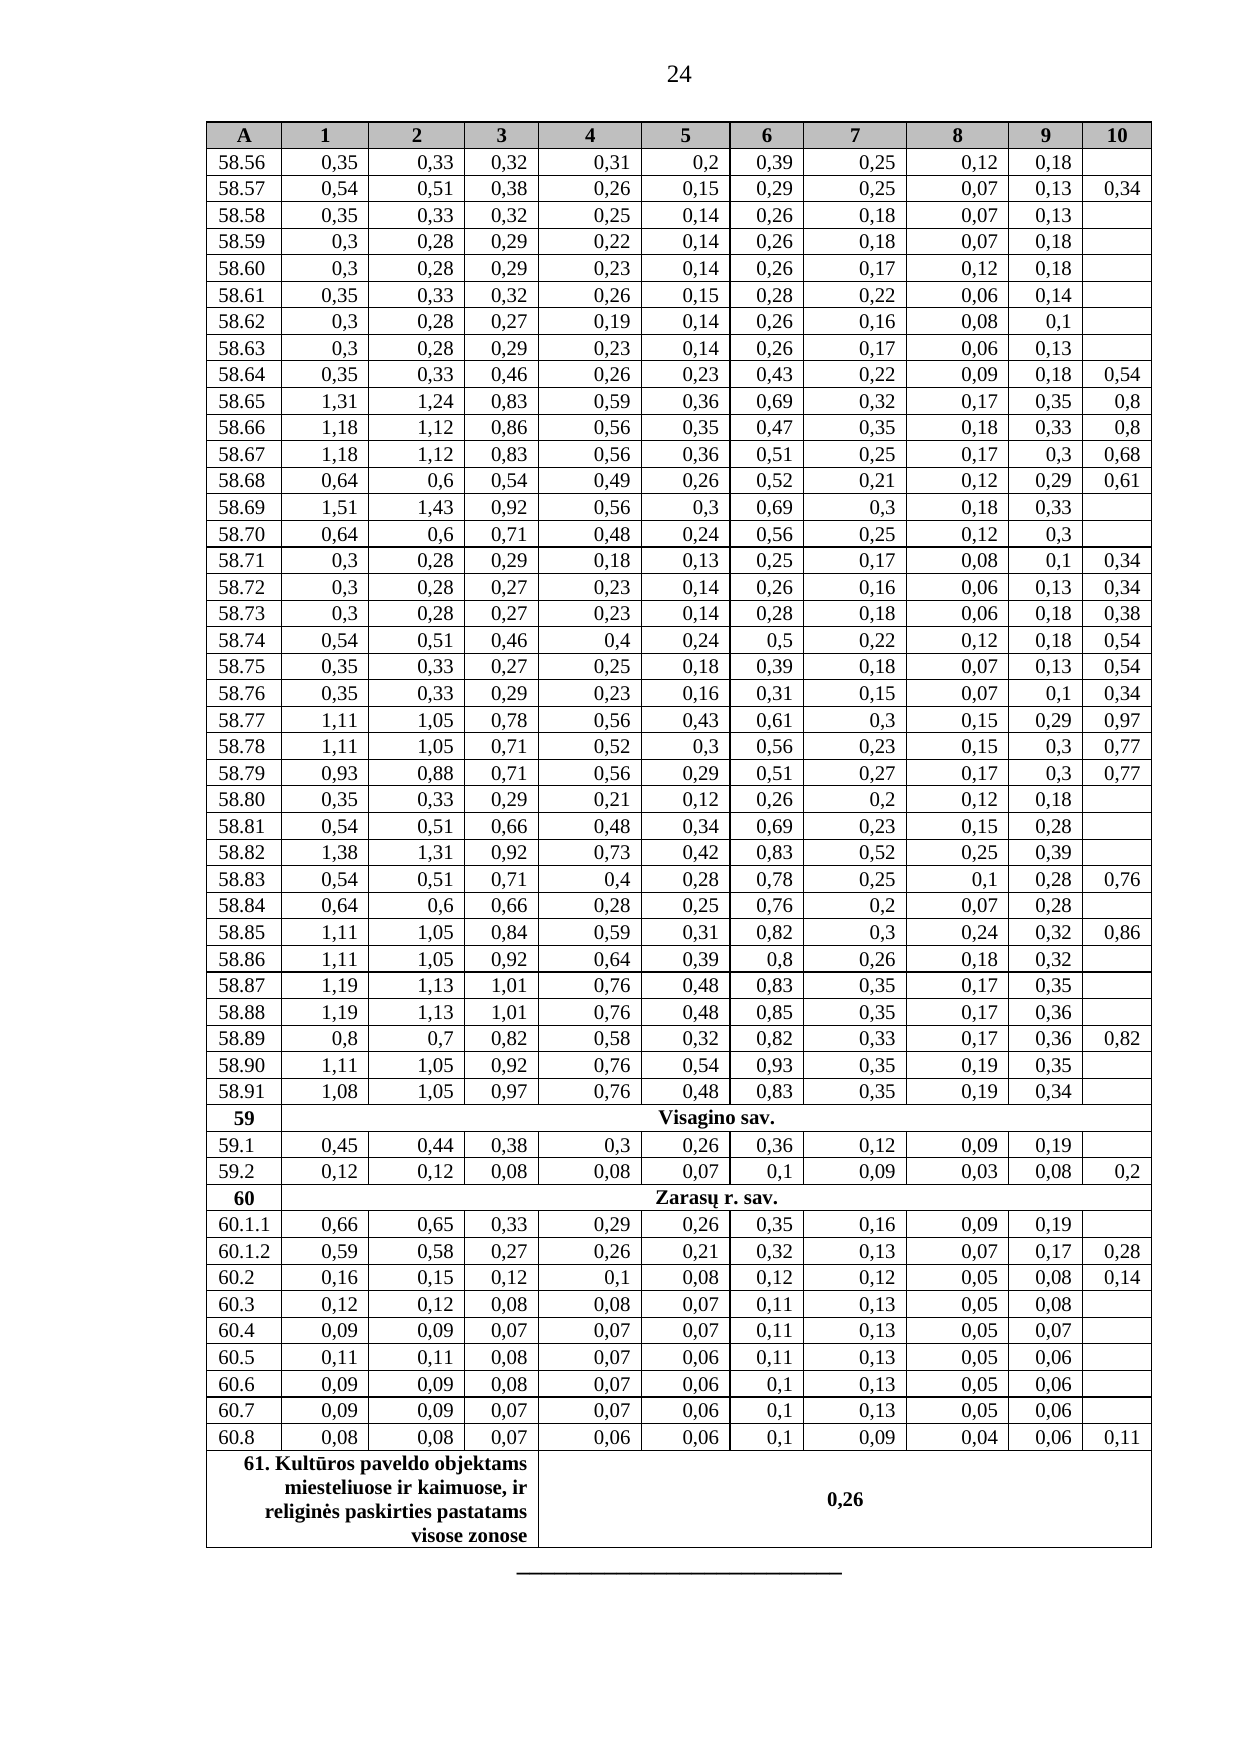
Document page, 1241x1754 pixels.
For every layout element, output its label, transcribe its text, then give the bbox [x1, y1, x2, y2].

table_cell 0,08 [282, 1424, 368, 1449]
table_cell [1083, 840, 1151, 865]
table_cell 0,51 [369, 813, 464, 838]
table_cell 1,11 [282, 707, 368, 732]
table_cell 0,82 [731, 1026, 803, 1051]
table_cell 1,24 [369, 388, 464, 413]
table_cell 0,68 [1083, 441, 1151, 467]
table_cell 0,08 [369, 1424, 464, 1449]
table_cell [1083, 1079, 1151, 1104]
table_cell [1083, 813, 1151, 838]
table_cell 0,03 [907, 1158, 1008, 1184]
table_cell 0,15 [907, 813, 1008, 838]
table_cell 0,8 [1083, 388, 1151, 413]
table_cell 0,64 [539, 946, 641, 971]
table_cell 0,08 [465, 1344, 538, 1370]
table_cell [1083, 202, 1151, 228]
table_cell 0,12 [282, 1291, 368, 1317]
table_cell 60.7 [207, 1398, 281, 1423]
table_cell 0,13 [804, 1371, 906, 1396]
table_cell 0,07 [642, 1158, 729, 1184]
table_cell 0,29 [465, 786, 538, 812]
table_cell 0,15 [642, 176, 729, 201]
table_cell 1,13 [369, 973, 464, 998]
table_cell 0,09 [907, 1132, 1008, 1157]
table_cell 0,22 [539, 229, 641, 254]
table_cell 0,3 [282, 548, 368, 573]
table_cell 0,29 [642, 760, 729, 785]
table_cell 0,16 [804, 308, 906, 334]
table_cell 0,1 [1009, 680, 1082, 706]
table_cell 0,14 [642, 308, 729, 334]
table_cell 0,12 [642, 786, 729, 812]
table_cell 1,05 [369, 1079, 464, 1104]
table_cell 0,28 [369, 308, 464, 334]
table_cell 0,26 [731, 335, 803, 360]
table_cell 0,08 [465, 1371, 538, 1396]
table_header 10 [1083, 123, 1151, 148]
table_cell 0,83 [731, 840, 803, 865]
table_cell 0,14 [642, 255, 729, 281]
table_cell 0,26 [539, 1451, 1151, 1547]
table_cell 58.69 [207, 494, 281, 520]
table_cell 0,25 [539, 654, 641, 679]
table_cell 58.66 [207, 415, 281, 440]
table_cell 1,11 [282, 1052, 368, 1078]
table_cell 0,08 [465, 1158, 538, 1184]
table_cell 0,58 [369, 1238, 464, 1263]
table_cell 0,33 [465, 1211, 538, 1237]
table_cell 0,35 [804, 973, 906, 998]
table_cell 0,3 [282, 255, 368, 281]
table_cell 0,07 [465, 1424, 538, 1449]
table_cell 58.71 [207, 548, 281, 573]
table_cell 0,76 [1083, 866, 1151, 892]
table_cell 58.65 [207, 388, 281, 413]
table_cell 0,18 [1009, 149, 1082, 174]
table_cell 0,48 [642, 1079, 729, 1104]
table_cell 0,5 [731, 627, 803, 653]
table_cell [1083, 946, 1151, 971]
table_cell 0,17 [804, 548, 906, 573]
table_cell 0,88 [369, 760, 464, 785]
table_cell 58.74 [207, 627, 281, 653]
table_cell 0,28 [1009, 813, 1082, 838]
table_cell 0,2 [642, 149, 729, 174]
table_cell 0,08 [1009, 1265, 1082, 1290]
table_cell 0,32 [1009, 919, 1082, 945]
table_cell 0,19 [907, 1052, 1008, 1078]
table_cell 59.1 [207, 1132, 281, 1157]
table_cell 0,07 [539, 1398, 641, 1423]
table_cell 0,29 [1009, 707, 1082, 732]
table_cell 0,18 [907, 494, 1008, 520]
table_cell 0,28 [642, 866, 729, 892]
table_cell 58.82 [207, 840, 281, 865]
table_cell 0,33 [369, 149, 464, 174]
table_cell 0,28 [369, 601, 464, 626]
table_cell 0,12 [731, 1265, 803, 1290]
table_cell 0,71 [465, 733, 538, 759]
table_cell 0,32 [804, 388, 906, 413]
table_cell 0,22 [804, 627, 906, 653]
table_cell 0,23 [804, 733, 906, 759]
table_cell 0,66 [465, 813, 538, 838]
table_cell 0,05 [907, 1291, 1008, 1317]
table_cell 0,05 [907, 1344, 1008, 1370]
table_cell 0,31 [539, 149, 641, 174]
table_header 6 [731, 123, 803, 148]
table_cell 0,06 [907, 335, 1008, 360]
table_cell 59.2 [207, 1158, 281, 1184]
table_header 1 [282, 123, 368, 148]
table_cell 0,76 [539, 1052, 641, 1078]
table_cell [1083, 255, 1151, 281]
table_cell 0,71 [465, 866, 538, 892]
table_cell 0,51 [369, 176, 464, 201]
table_cell 0,18 [804, 229, 906, 254]
table_cell 0,1 [731, 1424, 803, 1449]
table_cell 0,2 [804, 893, 906, 918]
table_cell 0,14 [642, 574, 729, 599]
table_cell 0,23 [804, 813, 906, 838]
table_cell 0,27 [465, 601, 538, 626]
table_cell 58.57 [207, 176, 281, 201]
table_cell 0,18 [1009, 627, 1082, 653]
table_cell 0,8 [731, 946, 803, 971]
table_cell 0,83 [465, 441, 538, 467]
table_cell 58.86 [207, 946, 281, 971]
table_cell 0,07 [907, 229, 1008, 254]
table_cell 0,46 [465, 627, 538, 653]
table_cell 58.64 [207, 361, 281, 387]
table_cell 60.3 [207, 1291, 281, 1317]
table_cell 0,35 [282, 202, 368, 228]
table_cell 1,05 [369, 733, 464, 759]
table_cell 0,05 [907, 1371, 1008, 1396]
table_cell 0,18 [907, 946, 1008, 971]
table_cell 0,17 [804, 255, 906, 281]
table_cell 0,22 [804, 282, 906, 307]
table_cell 0,28 [1083, 1238, 1151, 1263]
table_cell 0,1 [539, 1265, 641, 1290]
table_cell 58.89 [207, 1026, 281, 1051]
table_cell 0,93 [282, 760, 368, 785]
table_cell 0,82 [731, 919, 803, 945]
table_cell 0,54 [465, 468, 538, 493]
table_cell 0,3 [642, 494, 729, 520]
table_cell 0,2 [804, 786, 906, 812]
table_cell 0,09 [907, 1211, 1008, 1237]
table_cell 1,18 [282, 441, 368, 467]
table_cell 0,36 [1009, 999, 1082, 1024]
table_cell 60.8 [207, 1424, 281, 1449]
table_cell 0,73 [539, 840, 641, 865]
table_cell 0,11 [731, 1344, 803, 1370]
table_cell 0,09 [369, 1371, 464, 1396]
table_cell 0,54 [282, 866, 368, 892]
table_cell 0,8 [1083, 415, 1151, 440]
table_cell 0,09 [369, 1318, 464, 1343]
table_cell 0,15 [804, 680, 906, 706]
table_cell 0,44 [369, 1132, 464, 1157]
table_cell 0,56 [539, 707, 641, 732]
table_cell Visagino sav. [282, 1105, 1151, 1131]
table_cell 0,92 [465, 840, 538, 865]
table_cell 0,33 [369, 786, 464, 812]
table_cell 0,23 [539, 574, 641, 599]
table_cell 1,11 [282, 946, 368, 971]
table_cell 0,35 [282, 654, 368, 679]
table_cell 0,51 [369, 627, 464, 653]
table_cell 0,54 [282, 627, 368, 653]
table_cell 1,38 [282, 840, 368, 865]
table_cell 0,39 [731, 654, 803, 679]
table_cell 0,25 [907, 840, 1008, 865]
table_cell 0,11 [731, 1318, 803, 1343]
table_cell 0,18 [539, 548, 641, 573]
table_header 7 [804, 123, 906, 148]
table_cell 0,3 [1009, 441, 1082, 467]
table_cell 0,18 [642, 654, 729, 679]
table_cell 0,4 [539, 627, 641, 653]
table_cell 0,14 [642, 335, 729, 360]
table_cell [1083, 1052, 1151, 1078]
table_cell 0,48 [539, 521, 641, 546]
table_cell 0,48 [539, 813, 641, 838]
table_cell 0,76 [731, 893, 803, 918]
table_cell 0,92 [465, 1052, 538, 1078]
table_cell 0,32 [465, 149, 538, 174]
table_cell 0,05 [907, 1318, 1008, 1343]
table_cell 0,19 [907, 1079, 1008, 1104]
table_cell 0,35 [804, 1052, 906, 1078]
table_cell 0,51 [731, 441, 803, 467]
table_cell 0,76 [539, 973, 641, 998]
table_cell 0,28 [369, 255, 464, 281]
table_cell 0,07 [907, 1238, 1008, 1263]
table_cell 0,27 [465, 654, 538, 679]
table_cell 0,29 [465, 229, 538, 254]
table_header 9 [1009, 123, 1082, 148]
table_cell 58.60 [207, 255, 281, 281]
table_cell 58.76 [207, 680, 281, 706]
table_cell 0,43 [642, 707, 729, 732]
table_cell 0,35 [1009, 973, 1082, 998]
table_cell 60 [207, 1185, 281, 1210]
table_cell 58.77 [207, 707, 281, 732]
table_cell 0,64 [282, 521, 368, 546]
table_cell 0,17 [907, 999, 1008, 1024]
table_cell 0,23 [539, 601, 641, 626]
table_cell 0,29 [465, 255, 538, 281]
table_cell 0,36 [1009, 1026, 1082, 1051]
table_cell 0,35 [282, 680, 368, 706]
table_header 3 [465, 123, 538, 148]
table_cell 0,12 [465, 1265, 538, 1290]
table_cell 0,8 [282, 1026, 368, 1051]
table_cell 0,18 [1009, 601, 1082, 626]
table_cell 0,3 [282, 308, 368, 334]
table_cell 0,09 [282, 1318, 368, 1343]
table_cell 0,13 [1009, 335, 1082, 360]
table_cell 0,07 [465, 1318, 538, 1343]
table_cell 58.91 [207, 1079, 281, 1104]
table_cell 0,56 [539, 760, 641, 785]
table_cell 0,58 [539, 1026, 641, 1051]
table_cell 0,25 [731, 548, 803, 573]
table_cell 0,33 [1009, 494, 1082, 520]
table_cell 0,29 [1009, 468, 1082, 493]
table_cell 1,05 [369, 919, 464, 945]
table_cell 0,26 [731, 229, 803, 254]
table_cell 1,08 [282, 1079, 368, 1104]
table_cell 59 [207, 1105, 281, 1131]
table_cell 0,11 [369, 1344, 464, 1370]
table_cell [1083, 999, 1151, 1024]
table_cell 1,12 [369, 415, 464, 440]
table_cell 0,61 [731, 707, 803, 732]
text __________________________ [177, 1548, 1181, 1577]
table_cell 58.67 [207, 441, 281, 467]
table_cell 0,06 [642, 1398, 729, 1423]
table_cell 0,46 [465, 361, 538, 387]
table_cell 0,11 [1083, 1424, 1151, 1449]
table_cell 58.78 [207, 733, 281, 759]
table_cell 0,6 [369, 521, 464, 546]
table_cell 0,05 [907, 1398, 1008, 1423]
table_cell 60.2 [207, 1265, 281, 1290]
table_cell 0,31 [642, 919, 729, 945]
table_cell 0,6 [369, 893, 464, 918]
table_cell 0,09 [369, 1398, 464, 1423]
table_cell 0,07 [642, 1291, 729, 1317]
table_cell 0,09 [282, 1371, 368, 1396]
table_cell 0,23 [539, 255, 641, 281]
table_cell 0,3 [642, 733, 729, 759]
table_cell 0,32 [465, 202, 538, 228]
table_cell 0,35 [282, 282, 368, 307]
table_cell 0,71 [465, 760, 538, 785]
table_cell 0,06 [1009, 1371, 1082, 1396]
table_cell 58.80 [207, 786, 281, 812]
table_cell 0,77 [1083, 760, 1151, 785]
table_header 8 [907, 123, 1008, 148]
table_cell 0,17 [907, 760, 1008, 785]
table_cell 0,16 [282, 1265, 368, 1290]
table_cell 0,24 [642, 521, 729, 546]
table_cell 0,54 [282, 176, 368, 201]
table_cell 0,25 [804, 149, 906, 174]
table_cell 0,33 [369, 680, 464, 706]
table_cell 0,04 [907, 1424, 1008, 1449]
table_cell 0,28 [369, 574, 464, 599]
table_cell 0,26 [731, 255, 803, 281]
table_cell 0,09 [804, 1158, 906, 1184]
table_cell 0,76 [539, 1079, 641, 1104]
table_cell 0,84 [465, 919, 538, 945]
table_cell 0,27 [465, 1238, 538, 1263]
table_cell 0,17 [907, 1026, 1008, 1051]
table_cell 0,34 [642, 813, 729, 838]
table_cell 0,06 [1009, 1398, 1082, 1423]
table_cell 0,27 [465, 574, 538, 599]
table_cell 58.58 [207, 202, 281, 228]
table_cell 0,3 [282, 574, 368, 599]
table_cell 0,07 [1009, 1318, 1082, 1343]
table_cell 0,12 [804, 1265, 906, 1290]
table_cell [1083, 1371, 1151, 1396]
table_cell 1,18 [282, 415, 368, 440]
table_cell 0,61 [1083, 468, 1151, 493]
table_cell 0,13 [642, 548, 729, 573]
table_cell 0,12 [907, 255, 1008, 281]
table_cell 0,85 [731, 999, 803, 1024]
table_cell 0,07 [907, 893, 1008, 918]
table_cell 0,64 [282, 468, 368, 493]
table_cell 0,28 [731, 282, 803, 307]
table_cell 0,29 [465, 335, 538, 360]
table_cell 58.79 [207, 760, 281, 785]
table_cell 0,35 [804, 1079, 906, 1104]
table_cell 0,32 [731, 1238, 803, 1263]
table_cell 0,1 [731, 1158, 803, 1184]
table_cell 58.88 [207, 999, 281, 1024]
table_header 5 [642, 123, 729, 148]
table_cell 0,54 [1083, 361, 1151, 387]
table_cell 0,54 [642, 1052, 729, 1078]
table_cell 0,38 [465, 176, 538, 201]
table_cell 0,31 [731, 680, 803, 706]
table_cell 0,66 [282, 1211, 368, 1237]
table_cell 0,09 [907, 361, 1008, 387]
table_cell 1,05 [369, 1052, 464, 1078]
table_cell 58.83 [207, 866, 281, 892]
table_cell 0,82 [1083, 1026, 1151, 1051]
table_cell 0,54 [282, 813, 368, 838]
table_cell 0,26 [731, 786, 803, 812]
table_cell 58.87 [207, 973, 281, 998]
table_cell 1,05 [369, 946, 464, 971]
table_cell 0,07 [907, 680, 1008, 706]
table_cell 0,47 [731, 415, 803, 440]
table_cell 0,51 [731, 760, 803, 785]
table_cell 1,12 [369, 441, 464, 467]
table_cell [1083, 229, 1151, 254]
table_cell 0,54 [1083, 627, 1151, 653]
table_cell [1083, 1211, 1151, 1237]
table_cell 0,97 [465, 1079, 538, 1104]
table_cell 0,83 [731, 1079, 803, 1104]
table_cell 0,29 [465, 680, 538, 706]
table_cell 0,18 [1009, 229, 1082, 254]
table_cell 0,18 [804, 202, 906, 228]
table_cell 0,06 [907, 282, 1008, 307]
table_cell 0,12 [369, 1158, 464, 1184]
table_cell 0,52 [539, 733, 641, 759]
table_cell 60.6 [207, 1371, 281, 1396]
table_cell 0,56 [539, 415, 641, 440]
table_cell 0,26 [539, 282, 641, 307]
table_cell 0,69 [731, 494, 803, 520]
table_cell 0,36 [731, 1132, 803, 1157]
table_cell 0,07 [539, 1318, 641, 1343]
table_cell 0,28 [731, 601, 803, 626]
table_cell [1083, 1398, 1151, 1423]
table_cell [1083, 282, 1151, 307]
table_cell 0,06 [642, 1424, 729, 1449]
table_cell [1083, 973, 1151, 998]
table_header A [207, 123, 281, 148]
table_cell 0,07 [907, 202, 1008, 228]
table_cell 0,35 [642, 415, 729, 440]
table_cell 0,54 [1083, 654, 1151, 679]
table_cell 0,33 [369, 202, 464, 228]
table_cell 0,13 [804, 1318, 906, 1343]
table_cell 0,23 [539, 680, 641, 706]
table_cell 0,92 [465, 494, 538, 520]
table_cell 0,12 [282, 1158, 368, 1184]
table_cell 0,33 [1009, 415, 1082, 440]
table_cell 58.90 [207, 1052, 281, 1078]
table_cell 0,56 [731, 733, 803, 759]
table_cell 0,25 [804, 176, 906, 201]
table_cell 0,76 [539, 999, 641, 1024]
table_cell 0,38 [465, 1132, 538, 1157]
table_cell 0,82 [465, 1026, 538, 1051]
table_cell 0,17 [907, 441, 1008, 467]
table_cell 0,29 [539, 1211, 641, 1237]
table_cell 0,69 [731, 813, 803, 838]
table_cell 0,33 [369, 654, 464, 679]
table_cell 58.62 [207, 308, 281, 334]
table_cell 0,18 [907, 415, 1008, 440]
table_cell 0,26 [539, 361, 641, 387]
table_cell 0,35 [282, 786, 368, 812]
table_cell 0,25 [804, 441, 906, 467]
table_cell [1083, 893, 1151, 918]
table_cell 0,3 [282, 601, 368, 626]
table_cell 0,34 [1083, 574, 1151, 599]
table_cell 0,1 [1009, 548, 1082, 573]
table_cell [1083, 521, 1151, 546]
table_cell 0,18 [1009, 361, 1082, 387]
table_cell 0,14 [1083, 1265, 1151, 1290]
table_cell 1,19 [282, 999, 368, 1024]
table_cell 1,01 [465, 999, 538, 1024]
table_cell 0,08 [1009, 1158, 1082, 1184]
table_cell 0,35 [731, 1211, 803, 1237]
table_cell 0,18 [1009, 255, 1082, 281]
table_cell 0,07 [539, 1344, 641, 1370]
table_cell 0,29 [465, 548, 538, 573]
table_cell 0,39 [642, 946, 729, 971]
table_cell 0,28 [1009, 893, 1082, 918]
table_cell 0,65 [369, 1211, 464, 1237]
table_cell 58.72 [207, 574, 281, 599]
table_cell 0,35 [1009, 1052, 1082, 1078]
table_cell 0,15 [369, 1265, 464, 1290]
table_cell 0,2 [1083, 1158, 1151, 1184]
table_cell 0,25 [539, 202, 641, 228]
table_cell 0,35 [804, 999, 906, 1024]
table_cell 0,05 [907, 1265, 1008, 1290]
table_cell 0,97 [1083, 707, 1151, 732]
table_cell 0,1 [1009, 308, 1082, 334]
table_cell 0,7 [369, 1026, 464, 1051]
table_cell 0,17 [907, 388, 1008, 413]
table_cell 0,17 [1009, 1238, 1082, 1263]
table_cell 0,34 [1009, 1079, 1082, 1104]
table_cell 0,3 [804, 919, 906, 945]
table_cell [1083, 1291, 1151, 1317]
table_cell 0,11 [731, 1291, 803, 1317]
table_cell 58.85 [207, 919, 281, 945]
table_cell 0,16 [642, 680, 729, 706]
table_header 4 [539, 123, 641, 148]
table_cell 0,17 [907, 973, 1008, 998]
table_cell 0,86 [465, 415, 538, 440]
table_cell [1083, 494, 1151, 520]
table_cell 0,1 [907, 866, 1008, 892]
table_cell 0,12 [804, 1132, 906, 1157]
table_cell 58.81 [207, 813, 281, 838]
table_cell 1,31 [369, 840, 464, 865]
table_cell 0,78 [731, 866, 803, 892]
table_cell 0,06 [1009, 1424, 1082, 1449]
table_cell 0,26 [539, 1238, 641, 1263]
table_cell 0,14 [642, 229, 729, 254]
table_cell 0,16 [804, 574, 906, 599]
table_cell 0,17 [804, 335, 906, 360]
table_cell 0,56 [539, 494, 641, 520]
table_cell 60.5 [207, 1344, 281, 1370]
table_cell 0,36 [642, 441, 729, 467]
table_cell 0,6 [369, 468, 464, 493]
table_cell 0,28 [369, 229, 464, 254]
table_cell [1083, 1344, 1151, 1370]
table_cell 0,3 [282, 229, 368, 254]
table_cell 0,56 [731, 521, 803, 546]
table_cell 0,28 [539, 893, 641, 918]
table_cell 0,23 [539, 335, 641, 360]
table_cell 60.1.2 [207, 1238, 281, 1263]
table_cell 60.1.1 [207, 1211, 281, 1237]
table_cell 0,15 [642, 282, 729, 307]
table_cell 1,01 [465, 973, 538, 998]
table_cell 0,27 [465, 308, 538, 334]
table_cell 0,13 [804, 1344, 906, 1370]
table_cell 0,12 [907, 627, 1008, 653]
table_cell 0,86 [1083, 919, 1151, 945]
table_cell 0,07 [907, 176, 1008, 201]
table_cell 0,12 [907, 149, 1008, 174]
table_cell 0,33 [369, 282, 464, 307]
table_cell [1083, 1132, 1151, 1157]
table_cell 0,12 [907, 521, 1008, 546]
table_cell 0,56 [539, 441, 641, 467]
table_cell 0,13 [1009, 654, 1082, 679]
table_cell 1,31 [282, 388, 368, 413]
table_cell 60.4 [207, 1318, 281, 1343]
table_cell 0,25 [642, 893, 729, 918]
table_cell [1083, 149, 1151, 174]
table_cell 0,3 [1009, 760, 1082, 785]
table_cell 1,13 [369, 999, 464, 1024]
table_cell 0,29 [731, 176, 803, 201]
table_cell 0,06 [642, 1344, 729, 1370]
table_cell 0,07 [907, 654, 1008, 679]
table_cell 0,1 [731, 1398, 803, 1423]
table_cell 0,14 [642, 601, 729, 626]
table_cell 58.59 [207, 229, 281, 254]
table_cell 0,66 [465, 893, 538, 918]
table_cell 0,06 [907, 574, 1008, 599]
table_cell Zarasų r. sav. [282, 1185, 1151, 1210]
table_cell 0,15 [907, 733, 1008, 759]
table_cell 0,51 [369, 866, 464, 892]
table_cell 0,14 [1009, 282, 1082, 307]
table_cell 0,39 [1009, 840, 1082, 865]
table_cell 0,32 [642, 1026, 729, 1051]
table_cell 58.63 [207, 335, 281, 360]
table_cell 0,36 [642, 388, 729, 413]
table_cell 0,4 [539, 866, 641, 892]
table_cell 0,08 [907, 548, 1008, 573]
table_cell 0,21 [804, 468, 906, 493]
table_cell 0,83 [465, 388, 538, 413]
table_cell 0,07 [465, 1398, 538, 1423]
table_cell 0,28 [369, 548, 464, 573]
table_cell 0,09 [804, 1424, 906, 1449]
table_cell 0,93 [731, 1052, 803, 1078]
table_cell 1,11 [282, 733, 368, 759]
table_cell 0,48 [642, 973, 729, 998]
table_header 2 [369, 123, 464, 148]
table_cell 58.68 [207, 468, 281, 493]
table_cell 0,13 [804, 1398, 906, 1423]
table_cell 58.84 [207, 893, 281, 918]
table_cell [1083, 335, 1151, 360]
table_cell 0,64 [282, 893, 368, 918]
table_cell 0,83 [731, 973, 803, 998]
table_cell [1083, 786, 1151, 812]
table_cell 0,26 [731, 202, 803, 228]
table_cell 0,19 [1009, 1211, 1082, 1237]
table_cell 0,52 [731, 468, 803, 493]
table_cell 0,08 [642, 1265, 729, 1290]
table_cell 0,13 [1009, 574, 1082, 599]
table_cell 0,92 [465, 946, 538, 971]
table_cell 1,51 [282, 494, 368, 520]
table_cell 0,3 [1009, 521, 1082, 546]
table_cell 0,59 [539, 388, 641, 413]
table_cell 58.61 [207, 282, 281, 307]
table_cell 61. Kultūros paveldo objektams miesteliuose ir kaimuose, ir religinės paskirties pastatams visose zonose [207, 1451, 538, 1547]
table_cell 0,13 [1009, 202, 1082, 228]
table_cell 0,18 [804, 654, 906, 679]
table_cell 0,59 [539, 919, 641, 945]
table_cell 0,08 [907, 308, 1008, 334]
table_cell 0,06 [539, 1424, 641, 1449]
table_cell 0,69 [731, 388, 803, 413]
table_cell 0,23 [642, 361, 729, 387]
table_cell 0,26 [804, 946, 906, 971]
table_cell 0,78 [465, 707, 538, 732]
table_cell 0,07 [642, 1318, 729, 1343]
table_cell 0,77 [1083, 733, 1151, 759]
table_cell 0,3 [804, 494, 906, 520]
table_cell 0,09 [282, 1398, 368, 1423]
table_cell 0,12 [369, 1291, 464, 1317]
table_cell 0,28 [1009, 866, 1082, 892]
table_cell 0,45 [282, 1132, 368, 1157]
table_cell 0,28 [369, 335, 464, 360]
table_cell 0,07 [539, 1371, 641, 1396]
table_cell 0,13 [804, 1238, 906, 1263]
table_cell 0,08 [1009, 1291, 1082, 1317]
table_cell 1,19 [282, 973, 368, 998]
table_cell 0,19 [539, 308, 641, 334]
table_cell 0,49 [539, 468, 641, 493]
table_cell 0,18 [804, 601, 906, 626]
table_cell 0,21 [642, 1238, 729, 1263]
table_cell 0,24 [642, 627, 729, 653]
table_cell 0,11 [282, 1344, 368, 1370]
table_cell 0,22 [804, 361, 906, 387]
table_cell 0,26 [539, 176, 641, 201]
table_cell 0,3 [1009, 733, 1082, 759]
table_cell 0,25 [804, 521, 906, 546]
table_cell 0,27 [804, 760, 906, 785]
table_cell 0,19 [1009, 1132, 1082, 1157]
table_cell [1083, 308, 1151, 334]
table_cell 0,06 [1009, 1344, 1082, 1370]
table_cell 0,35 [282, 361, 368, 387]
table_cell 0,34 [1083, 176, 1151, 201]
table_cell 0,26 [731, 308, 803, 334]
table_cell 1,05 [369, 707, 464, 732]
table_cell 0,08 [465, 1291, 538, 1317]
table_cell 0,35 [1009, 388, 1082, 413]
table_cell 0,25 [804, 866, 906, 892]
table_cell 0,35 [282, 149, 368, 174]
table_cell 0,71 [465, 521, 538, 546]
table_cell 0,3 [539, 1132, 641, 1157]
table_cell 1,43 [369, 494, 464, 520]
table_cell 0,06 [642, 1371, 729, 1396]
table_cell 0,13 [804, 1291, 906, 1317]
table_cell 0,33 [369, 361, 464, 387]
table_cell 0,13 [1009, 176, 1082, 201]
table_cell 0,24 [907, 919, 1008, 945]
table_cell 0,14 [642, 202, 729, 228]
table_cell 0,06 [907, 601, 1008, 626]
table_cell 0,59 [282, 1238, 368, 1263]
table_cell 0,15 [907, 707, 1008, 732]
table_cell 0,26 [642, 468, 729, 493]
table_cell 0,12 [907, 468, 1008, 493]
table_cell 0,26 [642, 1211, 729, 1237]
table_cell 0,3 [804, 707, 906, 732]
table_cell 0,26 [642, 1132, 729, 1157]
table_cell 0,1 [731, 1371, 803, 1396]
table_cell 58.56 [207, 149, 281, 174]
table_cell 0,18 [1009, 786, 1082, 812]
table_cell 0,52 [804, 840, 906, 865]
table_cell 0,32 [465, 282, 538, 307]
table_cell 0,42 [642, 840, 729, 865]
table_cell 0,34 [1083, 680, 1151, 706]
table_cell 0,16 [804, 1211, 906, 1237]
table_cell 0,32 [1009, 946, 1082, 971]
table_cell 0,43 [731, 361, 803, 387]
table_cell 0,38 [1083, 601, 1151, 626]
table_cell 0,35 [804, 415, 906, 440]
table_cell [1083, 1318, 1151, 1343]
table_cell 0,21 [539, 786, 641, 812]
table_cell 0,26 [731, 574, 803, 599]
table_cell 0,3 [282, 335, 368, 360]
table_cell 58.70 [207, 521, 281, 546]
table_cell 1,11 [282, 919, 368, 945]
table_cell 0,48 [642, 999, 729, 1024]
table_cell 58.75 [207, 654, 281, 679]
table_cell 0,39 [731, 149, 803, 174]
table_cell 58.73 [207, 601, 281, 626]
table_cell 0,33 [804, 1026, 906, 1051]
table_cell 0,12 [907, 786, 1008, 812]
table_cell 0,08 [539, 1158, 641, 1184]
table_cell 0,08 [539, 1291, 641, 1317]
table_cell 0,34 [1083, 548, 1151, 573]
